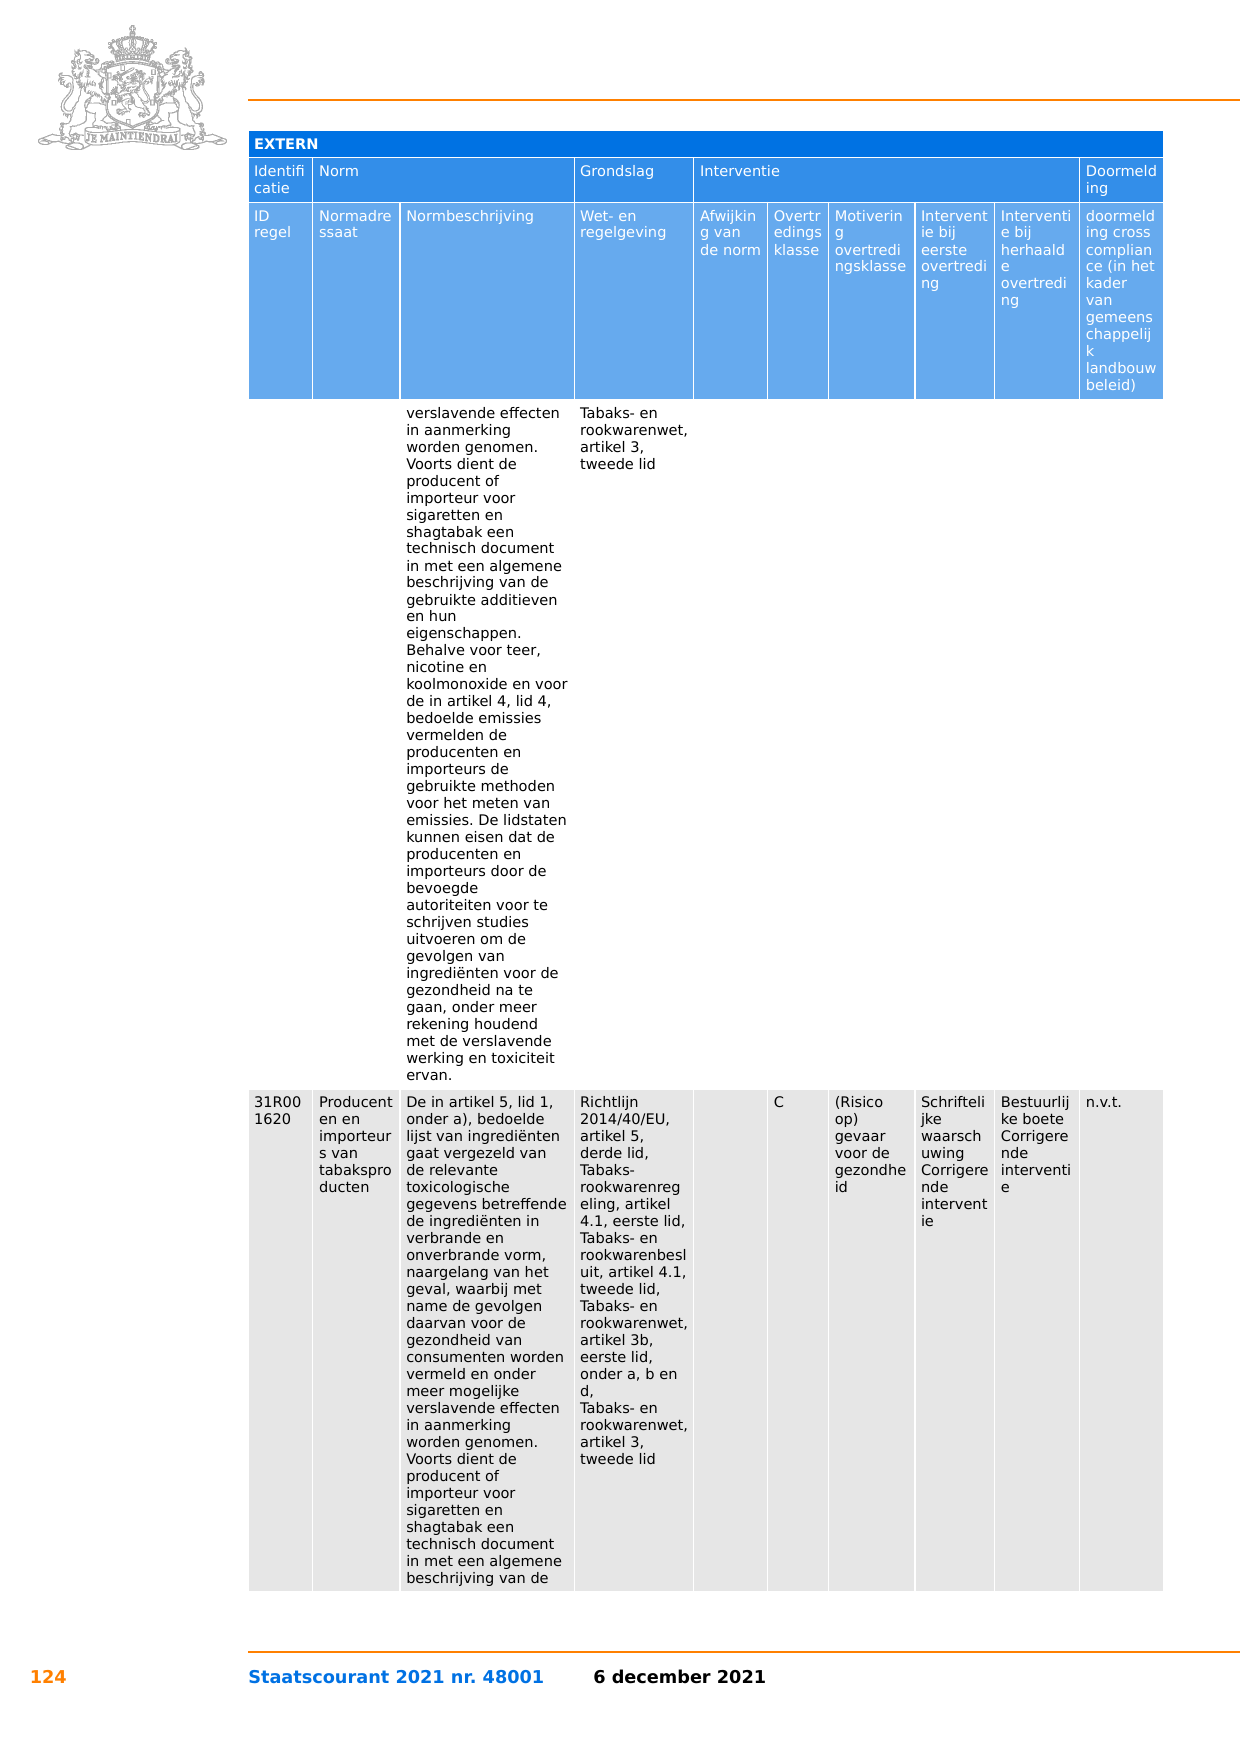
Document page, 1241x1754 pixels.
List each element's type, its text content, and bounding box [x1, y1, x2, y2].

table_cell [768, 400, 828, 1088]
table_cell [313, 400, 399, 1088]
table_cell Identificatie [249, 158, 312, 202]
table_cell C [768, 1090, 828, 1591]
table_cell (Risico op) gevaar voor de gezondheid [829, 1090, 914, 1591]
table_cell Richtlijn 2014/40/EU, artikel 5, derde lid, Tabaks- rookwarenregeling, artikel 4.1, eerste lid, Tabaks- en rookwarenbesluit, artikel 4.1, tweede lid, Tabaks- en rookwarenwet, artikel 3b, eerste lid, onder a, b en d, Tabaks- en rookwarenwet, artikel 3, tweede lid [575, 1090, 693, 1591]
table_cell De in artikel 5, lid 1, onder a), bedoelde lijst van ingrediënten gaat vergezeld van de relevante toxicologische gegevens betreffende de ingrediënten in verbrande en onverbrande vorm, naargelang van het geval, waarbij met name de gevolgen daarvan voor de gezondheid van consumenten worden vermeld en onder meer mogelijke verslavende effecten in aanmerking worden genomen. Voorts dient de producent of importeur voor sigaretten en shagtabak een technisch document in met een algemene beschrijving van de [401, 1090, 574, 1591]
table_cell Bestuurlijke boete Corrigerende interventie [995, 1090, 1079, 1591]
table_cell [995, 400, 1079, 1088]
table_cell doormelding cross compliance (in het kader van gemeenschappelijk landbouwbeleid) [1080, 203, 1163, 399]
table_cell [694, 400, 767, 1088]
table_cell 31R001620 [249, 1090, 312, 1591]
table_cell Motivering overtredingsklasse [829, 203, 914, 399]
table_cell Schriftelijke waarschuwing Corrigerende interventie [916, 1090, 994, 1591]
table_cell Normadressaat [313, 203, 399, 399]
table_cell Grondslag [575, 158, 693, 202]
table_cell Interventie bij eerste overtreding [916, 203, 994, 399]
table_cell ID regel [249, 203, 312, 399]
table_header EXTERN [249, 131, 1163, 157]
table_cell Normbeschrijving [401, 203, 574, 399]
table_cell verslavende effecten in aanmerking worden genomen. Voorts dient de producent of importeur voor sigaretten en shagtabak een technisch document in met een algemene beschrijving van de gebruikte additieven en hun eigenschappen. Behalve voor teer, nicotine en koolmonoxide en voor de in artikel 4, lid 4, bedoelde emissies vermelden de producenten en importeurs de gebruikte methoden voor het meten van emissies. De lidstaten kunnen eisen dat de producenten en importeurs door de bevoegde autoriteiten voor te schrijven studies uitvoeren om de gevolgen van ingrediënten voor de gezondheid na te gaan, onder meer rekening houdend met de verslavende werking en toxiciteit ervan. [401, 400, 574, 1088]
picture [38, 25, 227, 150]
table_cell n.v.t. [1080, 1090, 1163, 1591]
table_cell Afwijking van de norm [694, 203, 767, 399]
table_cell [249, 400, 312, 1088]
table_cell Doormelding [1080, 158, 1163, 202]
table_cell Wet- en regelgeving [575, 203, 693, 399]
table_cell [829, 400, 914, 1088]
table_cell [1080, 400, 1163, 1088]
table_cell Interventie [694, 158, 1079, 202]
table_cell Norm [313, 158, 574, 202]
table_cell Overtredingsklasse [768, 203, 828, 399]
table_cell Interventie bij herhaalde overtreding [995, 203, 1079, 399]
table_cell [694, 1090, 767, 1591]
table_cell Producenten en importeurs van tabaksproducten [313, 1090, 399, 1591]
table_cell Tabaks- en rookwarenwet, artikel 3, tweede lid [575, 400, 693, 1088]
table_cell [916, 400, 994, 1088]
